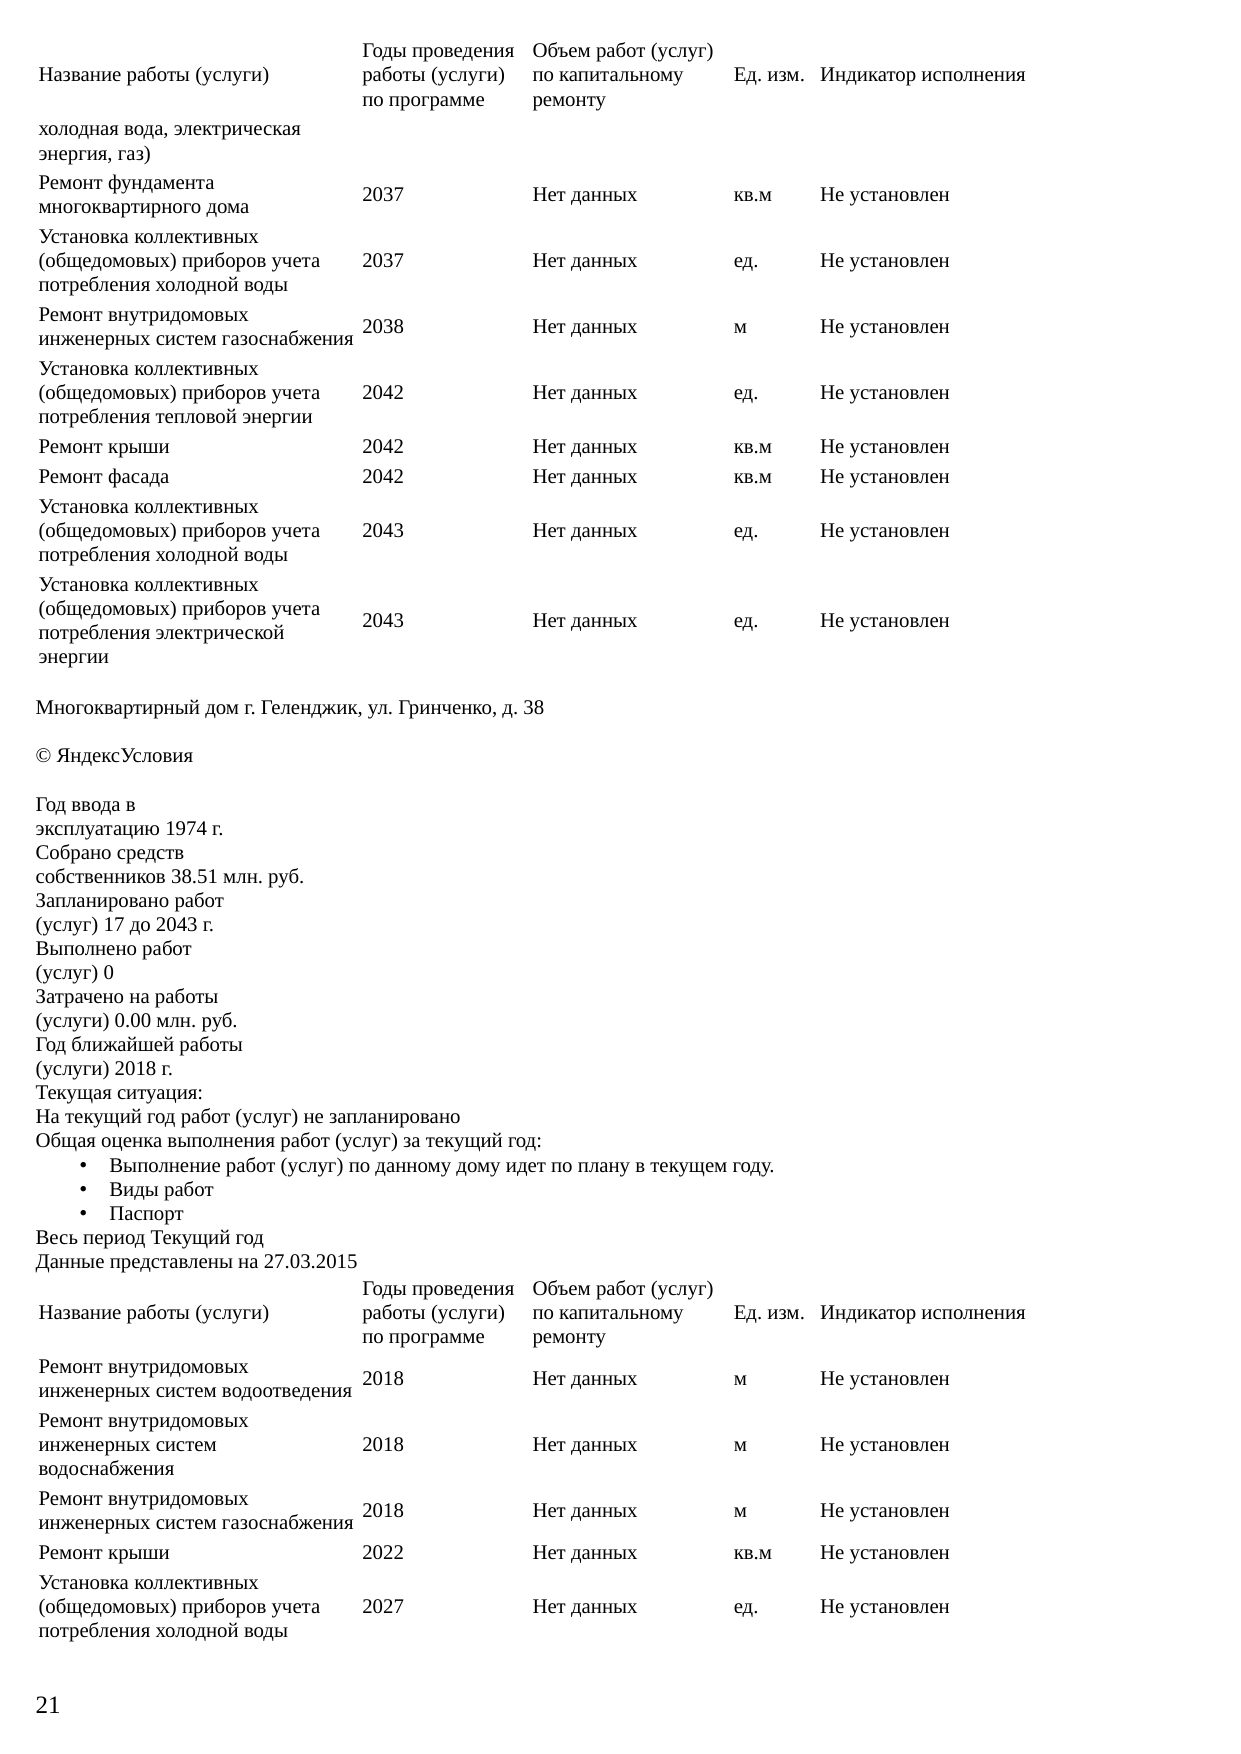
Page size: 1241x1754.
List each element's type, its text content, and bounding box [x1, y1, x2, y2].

table_header Ед. изм. [731, 35, 817, 113]
table_cell м [731, 1405, 817, 1483]
table_cell [1076, 491, 1205, 569]
table_cell Нет данных [529, 1405, 731, 1483]
text Данные представлены на 27.03.2015 [35, 1249, 1205, 1273]
table_cell Ремонт фасада [35, 461, 359, 491]
table_cell Нет данных [529, 1483, 731, 1537]
table_cell Ремонт внутридомовых инженерных систем газоснабжения [35, 1483, 359, 1537]
table_cell [1076, 431, 1205, 461]
table_cell 2043 [359, 491, 529, 569]
list Виды работ [79, 1177, 1205, 1201]
table_cell Нет данных [529, 168, 731, 221]
text Многоквартирный дом г. Геленджик, ул. Гринченко, д. 38 [35, 695, 1205, 719]
table_cell Не установлен [817, 299, 1076, 353]
table_cell ед. [731, 1567, 817, 1645]
table_cell 2037 [359, 168, 529, 221]
table_cell кв.м [731, 1537, 817, 1567]
table_cell Не установлен [817, 569, 1076, 671]
table_cell Нет данных [529, 1567, 731, 1645]
table_cell Не установлен [817, 491, 1076, 569]
table_cell Установка коллективных (общедомовых) приборов учета потребления холодной воды [35, 491, 359, 569]
table_header Годы проведения работы (услуги) по программе [359, 35, 529, 113]
table_cell холодная вода, электрическая энергия, газ) [35, 114, 359, 167]
table_cell [817, 114, 1076, 167]
table_header Индикатор исполнения [817, 35, 1205, 113]
table_cell 2022 [359, 1537, 529, 1567]
table_header Ед. изм. [731, 1273, 817, 1351]
table_cell [529, 114, 731, 167]
table_cell Не установлен [817, 1567, 1076, 1645]
table_cell Ремонт крыши [35, 431, 359, 461]
table_cell 2018 [359, 1405, 529, 1483]
table_cell [1076, 221, 1205, 299]
text Весь период Текущий год [35, 1225, 1205, 1249]
table_cell [731, 114, 817, 167]
table_cell Ремонт внутридомовых инженерных систем газоснабжения [35, 299, 359, 353]
table_cell Не установлен [817, 431, 1076, 461]
text Год ближайшей работы (услуги) 2018 г. [35, 1032, 1205, 1080]
table_header Объем работ (услуг) по капитальному ремонту [529, 35, 731, 113]
table_header Название работы (услуги) [35, 35, 359, 113]
table_cell Нет данных [529, 431, 731, 461]
text Собрано средств собственников 38.51 млн. руб. [35, 840, 1205, 888]
text Выполнено работ (услуг) 0 [35, 936, 1205, 984]
table_cell ед. [731, 353, 817, 431]
table_cell 2037 [359, 221, 529, 299]
table_cell кв.м [731, 461, 817, 491]
table_cell 2042 [359, 353, 529, 431]
text Затрачено на работы (услуги) 0.00 млн. руб. [35, 984, 1205, 1032]
table_cell [1076, 353, 1205, 431]
table_cell 2027 [359, 1567, 529, 1645]
table_cell кв.м [731, 431, 817, 461]
table_cell [1076, 1405, 1205, 1483]
text Текущая ситуация: [35, 1080, 1205, 1104]
table_cell Установка коллективных (общедомовых) приборов учета потребления холодной воды [35, 221, 359, 299]
table_cell Не установлен [817, 1483, 1076, 1537]
table_cell 2042 [359, 461, 529, 491]
table_cell Не установлен [817, 168, 1076, 221]
table_cell [359, 114, 529, 167]
table_cell Нет данных [529, 569, 731, 671]
table_cell Установка коллективных (общедомовых) приборов учета потребления электрической энергии [35, 569, 359, 671]
table_cell Не установлен [817, 1405, 1076, 1483]
table_cell м [731, 1483, 817, 1537]
table_cell Нет данных [529, 221, 731, 299]
table_cell Не установлен [817, 1351, 1076, 1405]
table_cell [1076, 569, 1205, 671]
table_cell Не установлен [817, 1537, 1076, 1567]
list Выполнение работ (услуг) по данному дому идет по плану в текущем году. [79, 1152, 1205, 1177]
table_cell Нет данных [529, 461, 731, 491]
table_header Название работы (услуги) [35, 1273, 359, 1351]
table_cell [1076, 299, 1205, 353]
table_cell Ремонт крыши [35, 1537, 359, 1567]
table_cell Нет данных [529, 1351, 731, 1405]
table_cell [1076, 1351, 1205, 1405]
table_cell Ремонт внутридомовых инженерных систем водоснабжения [35, 1405, 359, 1483]
table_cell [1076, 1567, 1205, 1645]
table_cell 2038 [359, 299, 529, 353]
table_cell Установка коллективных (общедомовых) приборов учета потребления тепловой энергии [35, 353, 359, 431]
table_cell кв.м [731, 168, 817, 221]
text Запланировано работ (услуг) 17 до 2043 г. [35, 888, 1205, 936]
list Паспорт [79, 1201, 1205, 1225]
table_cell [1076, 1483, 1205, 1537]
table_header Годы проведения работы (услуги) по программе [359, 1273, 529, 1351]
table_cell Ремонт фундамента многоквартирного дома [35, 168, 359, 221]
table_header Объем работ (услуг) по капитальному ремонту [529, 1273, 731, 1351]
table_cell Нет данных [529, 353, 731, 431]
text На текущий год работ (услуг) не запланировано [35, 1104, 1205, 1128]
table_cell [1076, 461, 1205, 491]
table_cell ед. [731, 491, 817, 569]
table_cell Нет данных [529, 491, 731, 569]
table_cell Не установлен [817, 221, 1076, 299]
table_cell 2018 [359, 1483, 529, 1537]
table_cell [1076, 168, 1205, 221]
text Год ввода в эксплуатацию 1974 г. [35, 792, 1205, 840]
table_cell Нет данных [529, 299, 731, 353]
table_cell Ремонт внутридомовых инженерных систем водоотведения [35, 1351, 359, 1405]
table_cell Не установлен [817, 461, 1076, 491]
table_cell [1076, 1537, 1205, 1567]
table_cell м [731, 1351, 817, 1405]
table_cell Не установлен [817, 353, 1076, 431]
table_cell 2018 [359, 1351, 529, 1405]
table_cell м [731, 299, 817, 353]
table_cell Нет данных [529, 1537, 731, 1567]
table_cell Установка коллективных (общедомовых) приборов учета потребления холодной воды [35, 1567, 359, 1645]
table_cell 2043 [359, 569, 529, 671]
table_cell [1076, 114, 1205, 167]
table_cell ед. [731, 221, 817, 299]
text Общая оценка выполнения работ (услуг) за текущий год: [35, 1128, 1205, 1152]
table_header Индикатор исполнения [817, 1273, 1205, 1351]
text © ЯндексУсловия [35, 743, 1205, 767]
table_cell 2042 [359, 431, 529, 461]
table_cell ед. [731, 569, 817, 671]
